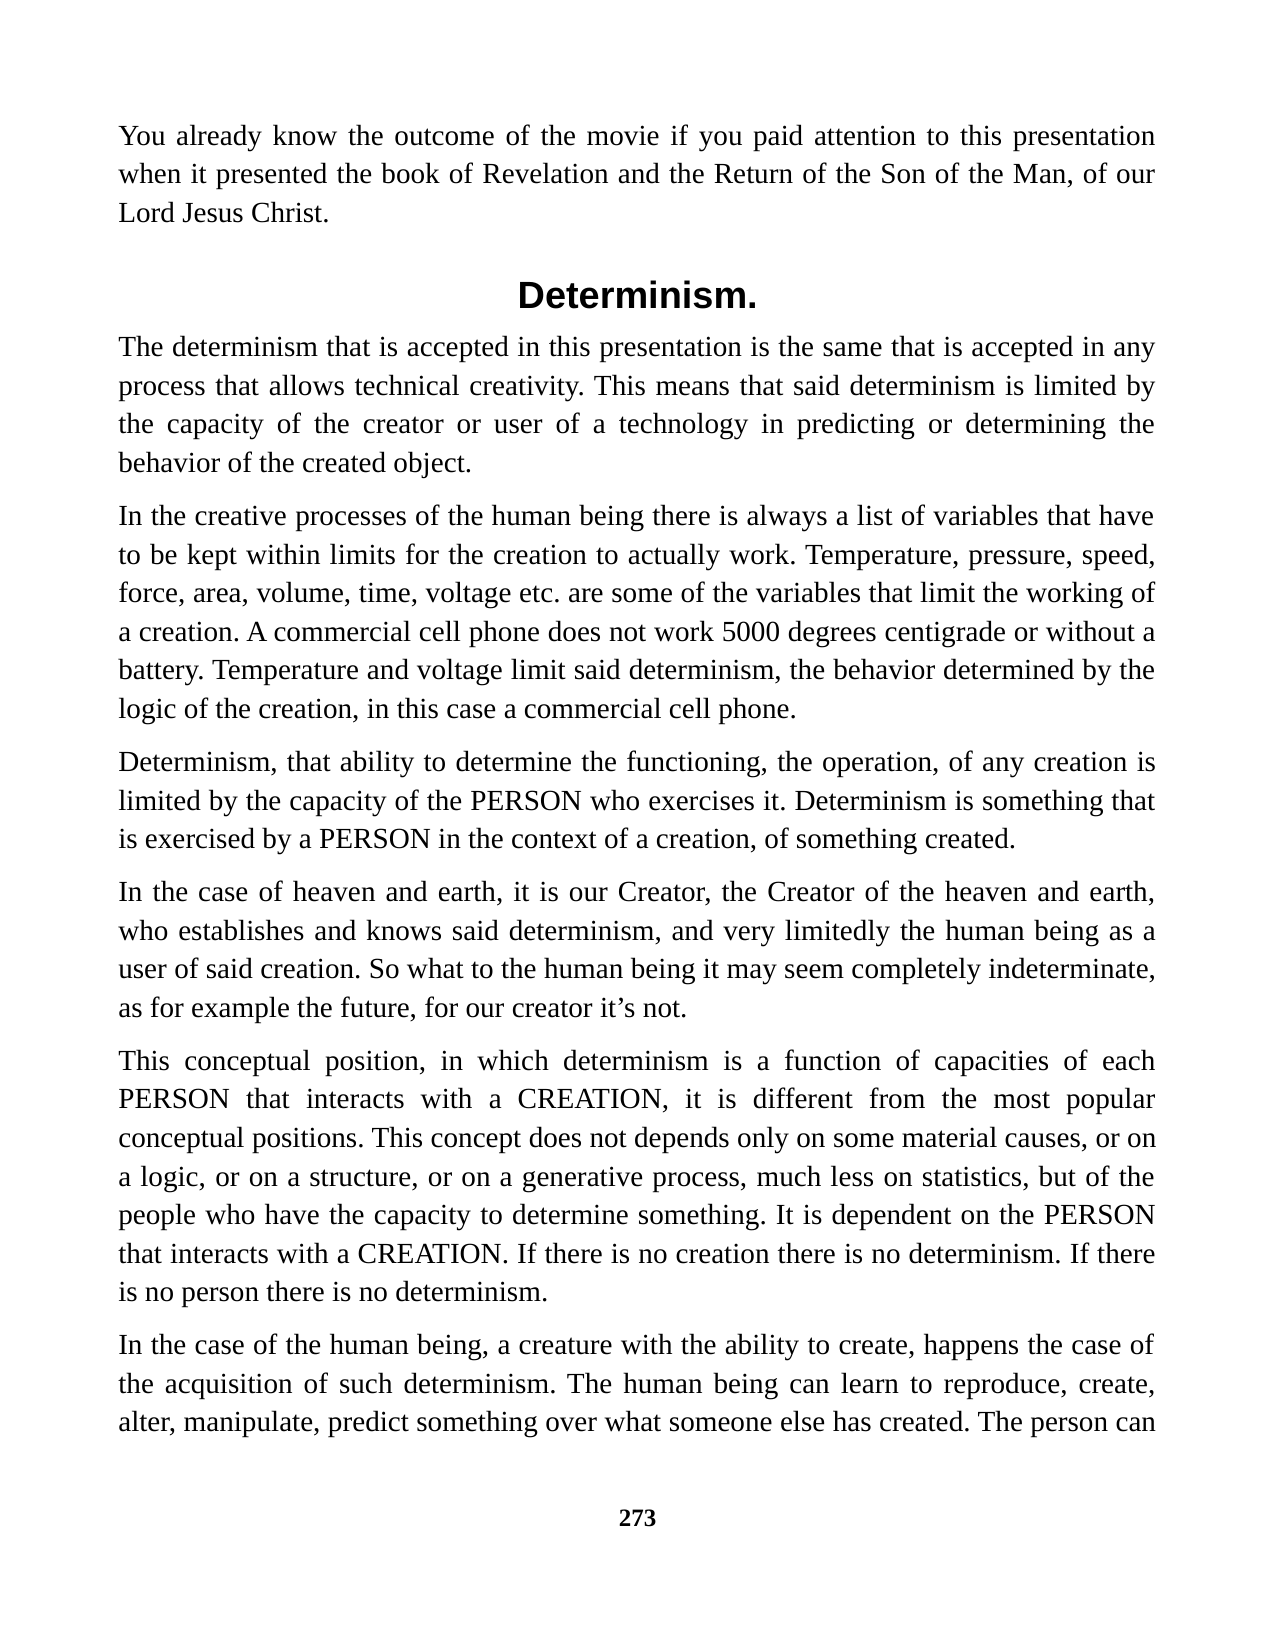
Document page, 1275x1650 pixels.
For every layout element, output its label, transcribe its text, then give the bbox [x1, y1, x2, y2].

text In the creative processes of the human being there is always a list of variables that have to be kept within limits for the creation to actually work. Temperature, pressure, speed, force, area, volume, time, voltage etc. are some of the variables that limit the working of a creation. A commercial cell phone does not work 5000 degrees centigrade or without a battery. Temperature and voltage limit said determinism, the behavior determined by the logic of the creation, in this case a commercial cell phone. [118, 498, 1157, 724]
subtitle Determinism. [118, 273, 1157, 317]
text In the case of the human being, a creature with the ability to create, happens the case of the acquisition of such determinism. The human being can learn to reproduce, create, alter, manipulate, predict something over what someone else has created. The person can [118, 1327, 1157, 1438]
text In the case of heaven and earth, it is our Creator, the Creator of the heaven and earth, who establishes and knows said determinism, and very limitedly the human being as a user of said creation. So what to the human being it may seem completely indeterminate, as for example the future, for our creator it’s not. [118, 874, 1157, 1023]
text You already know the outcome of the movie if you paid attention to this presentation when it presented the book of Revelation and the Return of the Son of the Man, of our Lord Jesus Christ. [118, 118, 1157, 229]
text This conceptual position, in which determinism is a function of capacities of each PERSON that interacts with a CREATION, it is different from the most popular conceptual positions. This concept does not depends only on some material causes, or on a logic, or on a structure, or on a generative process, much less on statistics, but of the people who have the capacity to determine something. It is dependent on the PERSON that interacts with a CREATION. If there is no creation there is no determinism. If there is no person there is no determinism. [118, 1043, 1157, 1308]
text The determinism that is accepted in this presentation is the same that is accepted in any process that allows technical creativity. This means that said determinism is limited by the capacity of the creator or user of a technology in predicting or determining the behavior of the created object. [118, 329, 1157, 479]
text Determinism, that ability to determine the functioning, the operation, of any creation is limited by the capacity of the PERSON who exercises it. Determinism is something that is exercised by a PERSON in the context of a creation, of something created. [118, 744, 1157, 855]
